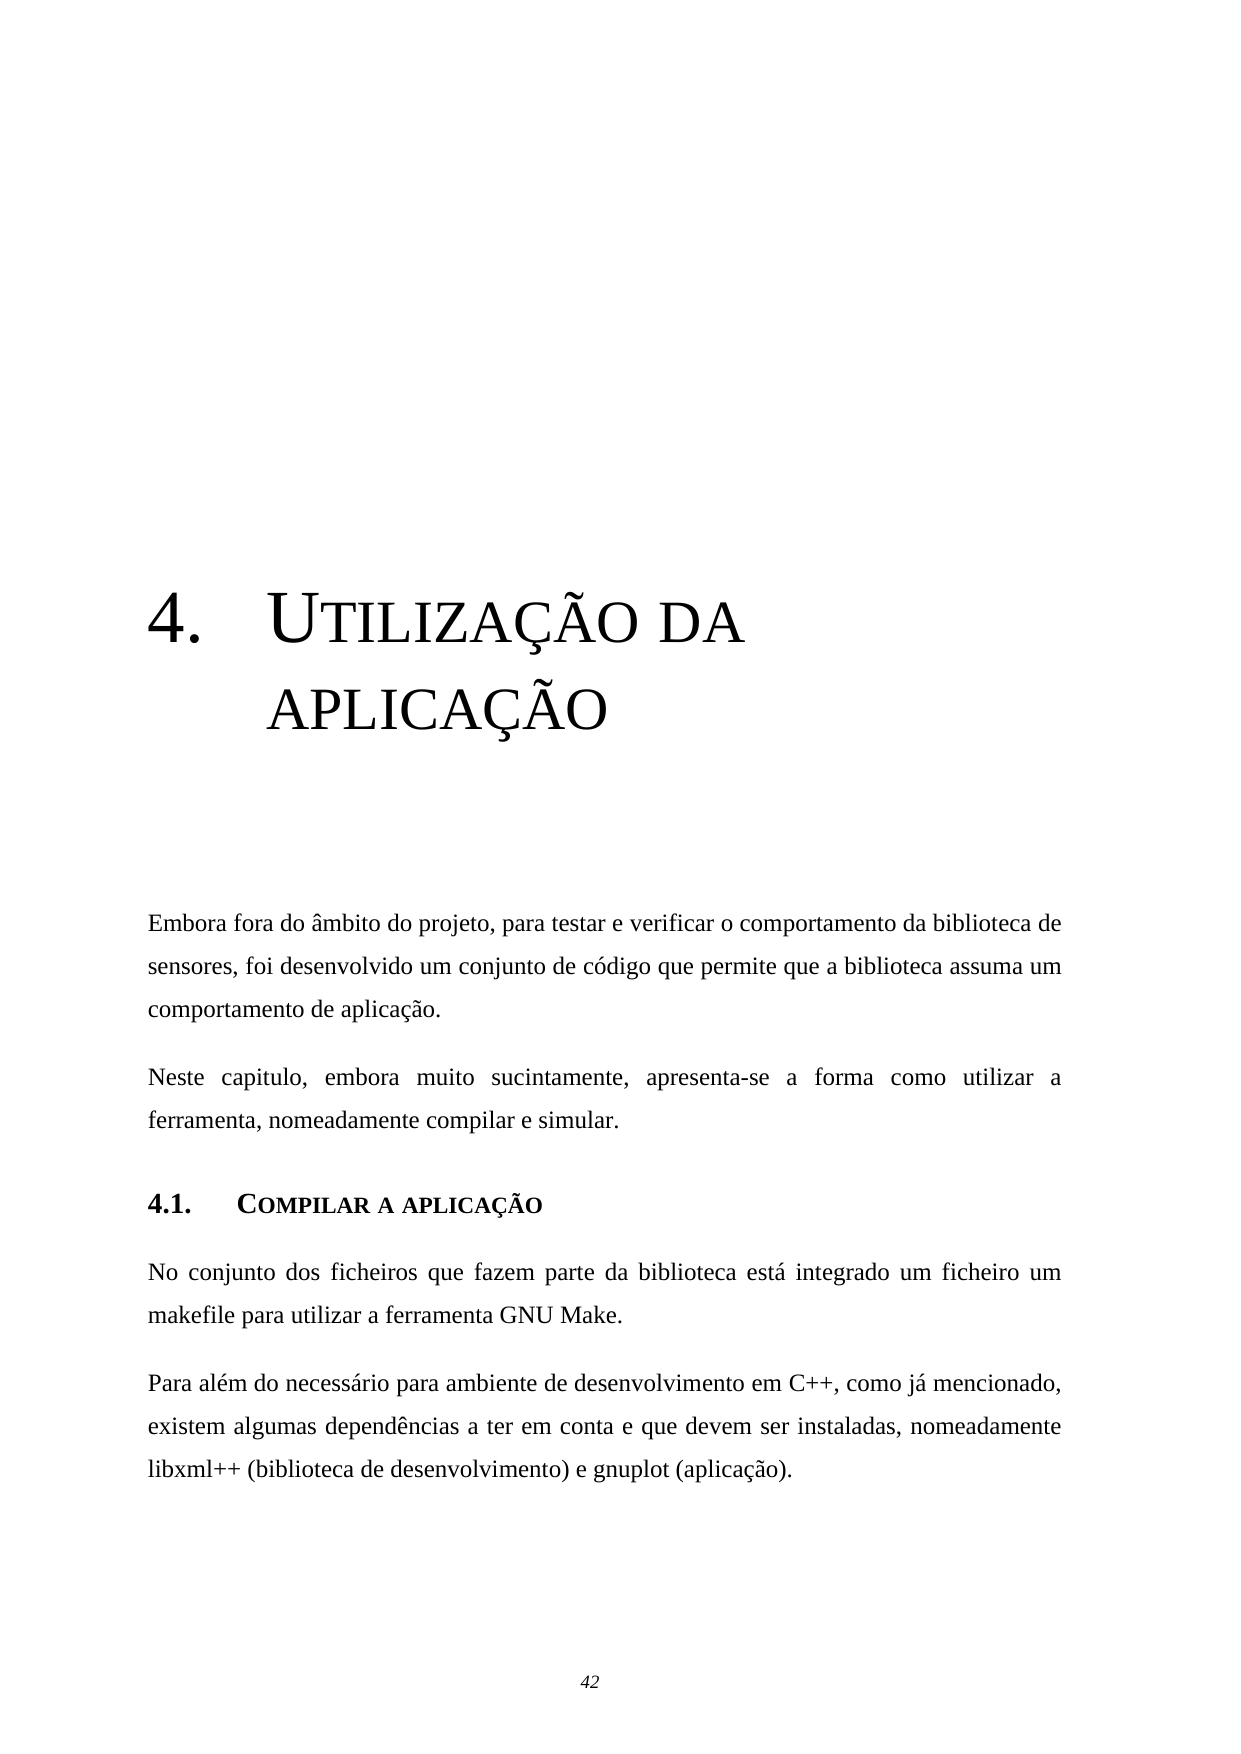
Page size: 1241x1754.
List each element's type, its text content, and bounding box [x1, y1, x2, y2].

text Embora fora do âmbito do projeto, para testar e verificar o comportamento da biblioteca de sensores, foi desenvolvido um conjunto de código que permite que a biblioteca assuma um comportamento de aplicação. [148, 908, 1063, 1023]
list Utilização da aplicação [148, 573, 1063, 745]
text Para além do necessário para ambiente de desenvolvimento em C++, como já mencionado, existem algumas dependências a ter em conta e que devem ser instaladas, nomeadamente libxml++ (biblioteca de desenvolvimento) e gnuplot (aplicação). [148, 1368, 1063, 1483]
text No conjunto dos ficheiros que fazem parte da biblioteca está integrado um ficheiro um makefile para utilizar a ferramenta GNU Make. [148, 1257, 1063, 1329]
text Neste capitulo, embora muito sucintamente, apresenta-se a forma como utilizar a ferramenta, nomeadamente compilar e simular. [148, 1062, 1063, 1134]
list Compilar a aplicação [148, 1186, 1063, 1219]
